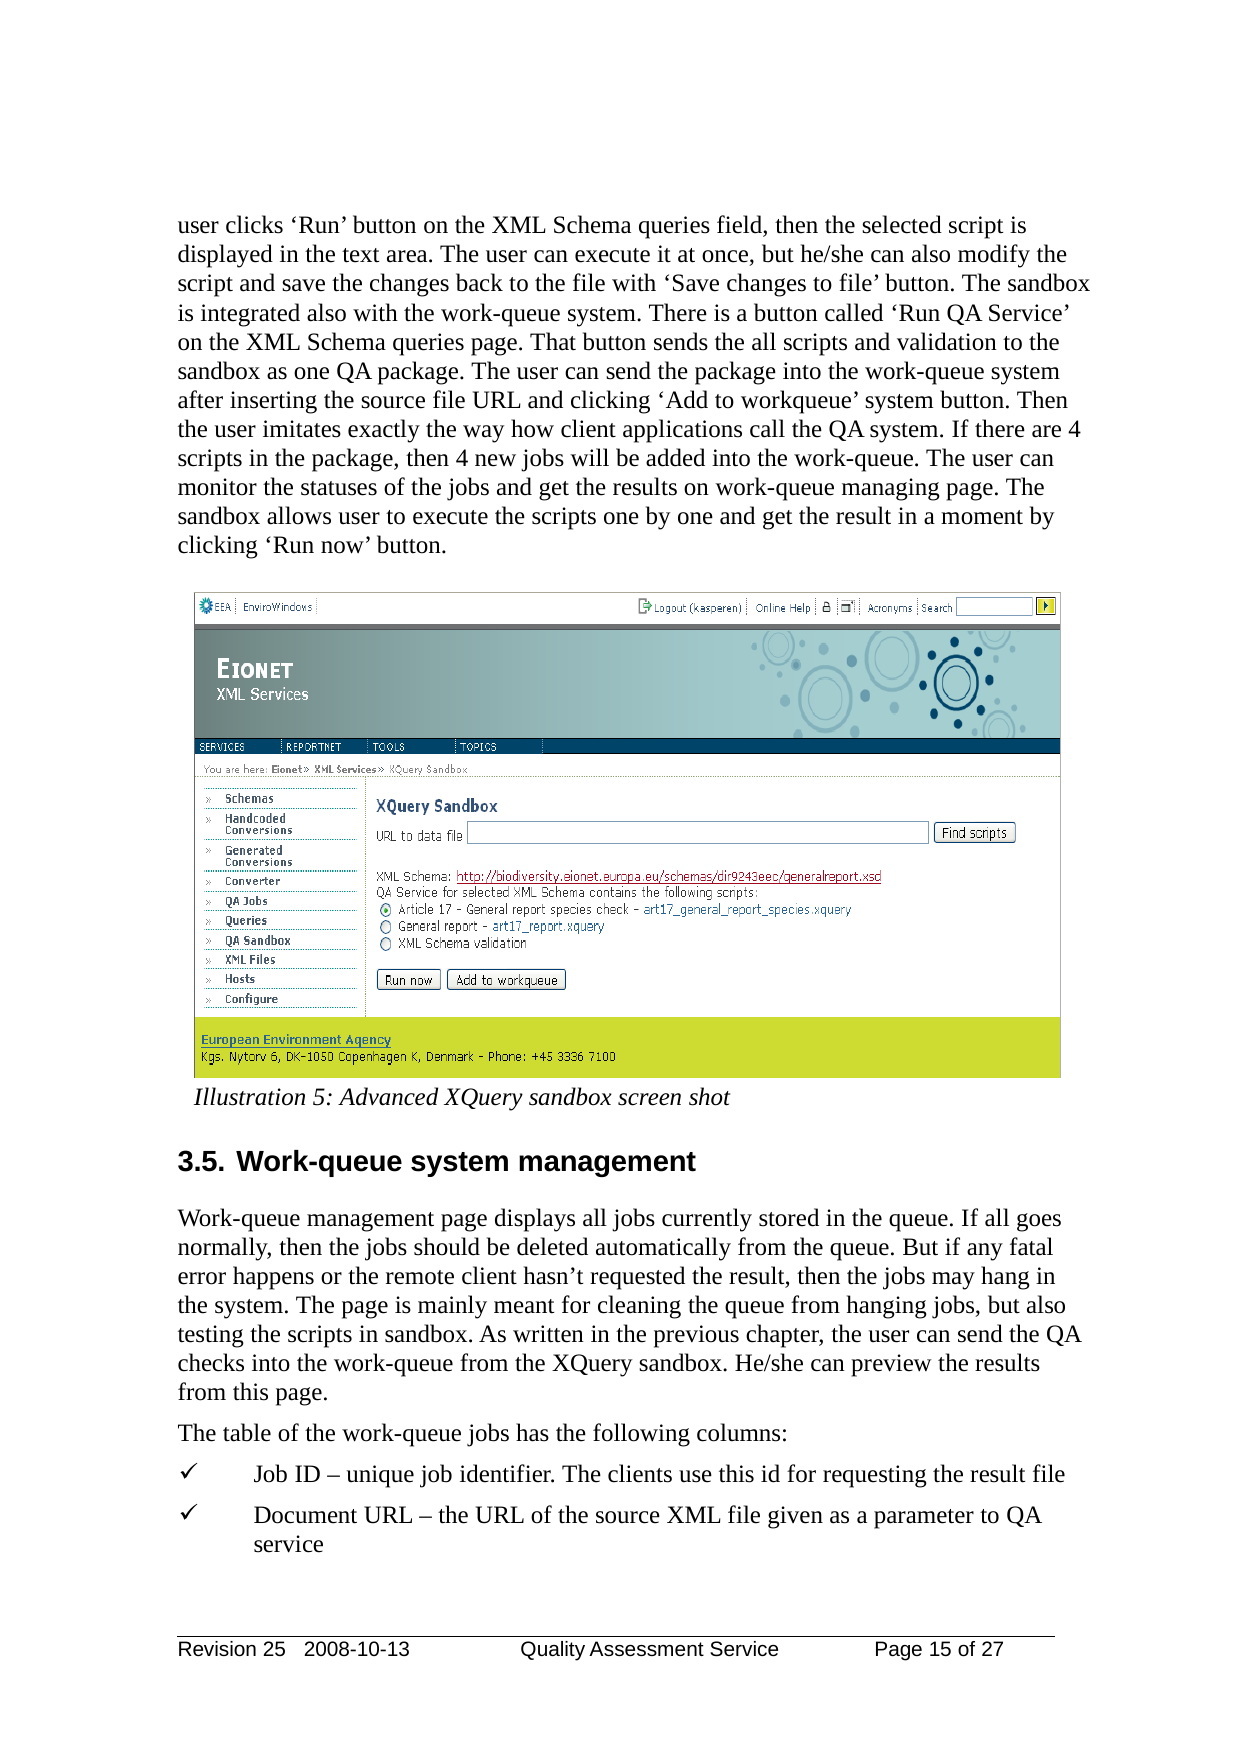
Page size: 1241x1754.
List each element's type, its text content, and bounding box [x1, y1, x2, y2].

text Illustration 5: Advanced XQuery sandbox screen shot [194, 1082, 1061, 1111]
list Job ID – unique job identifier. The clients use this id for requesting the result file [178, 1459, 1092, 1488]
text user clicks ‘Run’ button on the XML Schema queries field, then the selected script is displayed in the text area. The user can execute it at once, but he/she can also modify the script and save the changes back to the file with ‘Save changes to file’ button. The sandbox is integrated also with the work-queue system. There is a button called ‘Run QA Service’ on the XML Schema queries page. That button sends the all scripts and validation to the sandbox as one QA package. The user can send the package into the work-queue system after inserting the source file URL and clicking ‘Add to workqueue’ system button. Then the user imitates exactly the way how client applications call the QA system. If there are 4 scripts in the package, then 4 new jobs will be added into the work-queue. The user can monitor the statuses of the jobs and get the results on work-queue managing page. The sandbox allows user to execute the scripts one by one and get the result in a moment by clicking ‘Run now’ button. [177, 210, 1092, 559]
text Work-queue management page displays all jobs currently stored in the queue. If all goes normally, then the jobs should be deleted automatically from the queue. But if any fatal error happens or the remote client hasn’t requested the result, then the jobs may hang in the system. The page is mainly meant for cleaning the queue from hanging jobs, but also testing the scripts in sandbox. As written in the previous chapter, the user can send the QA checks into the work-queue from the XQuery sandbox. He/she can preview the results from this page. [177, 1203, 1092, 1406]
text The table of the work-queue jobs has the following columns: [177, 1418, 1092, 1447]
subtitle Work-queue system management [177, 1144, 1092, 1178]
list Document URL – the URL of the source XML file given as a parameter to QA service [178, 1499, 1092, 1558]
